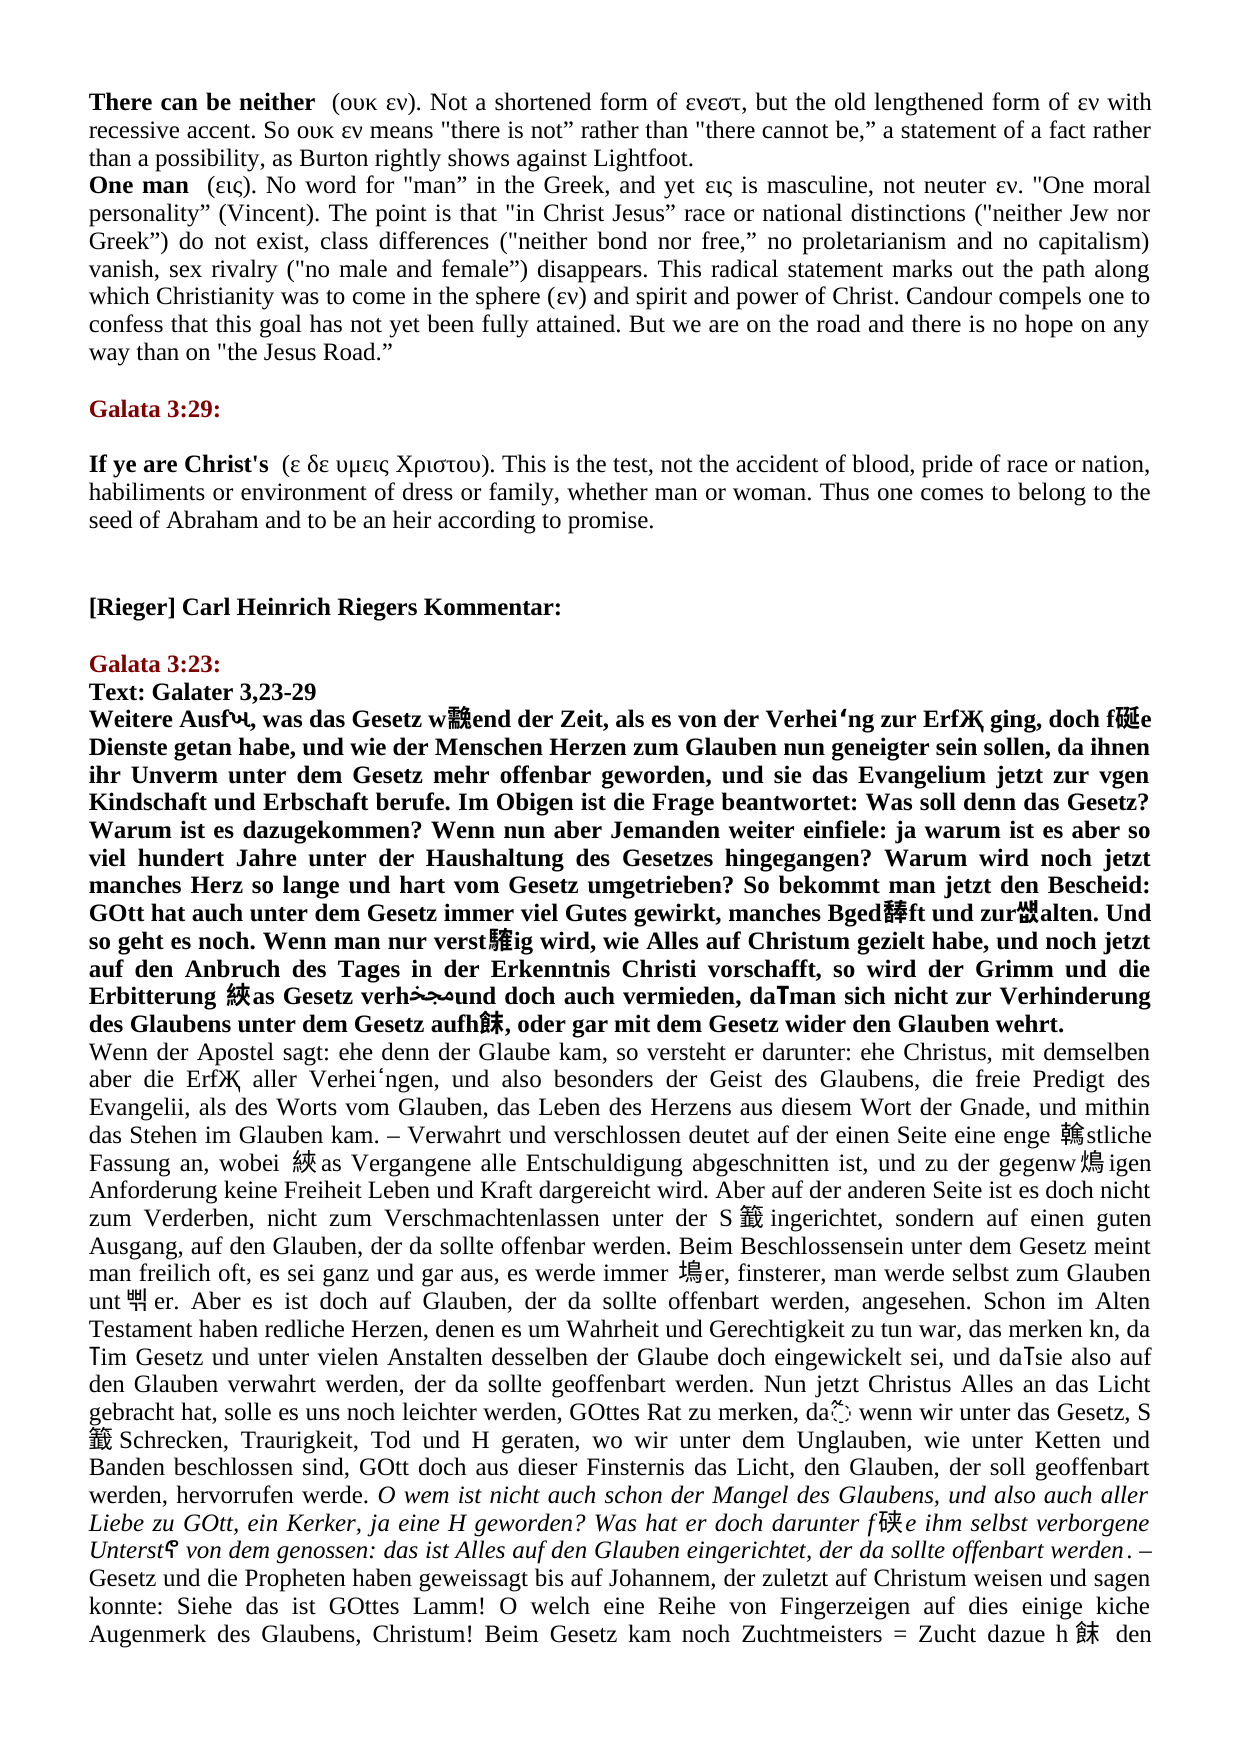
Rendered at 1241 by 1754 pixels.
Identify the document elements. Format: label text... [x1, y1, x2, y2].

text Galata 3:29: [88, 395, 1152, 423]
text There can be neither (ουκ εν). Not a shortened form of ενεστ, but the old lengthened form of εν with recessive accent. So ουκ εν means "there is not” rather than "there cannot be,” a statement of a fact rather than a possibility, as Burton rightly shows against Lightfoot. [88, 88, 1152, 172]
text Galata 3:23: [88, 650, 1152, 678]
text One man (εις). No word for "man” in the Greek, and yet εις is masculine, not neuter εν. "One moral personality” (Vincent). The point is that "in Christ Jesus” race or national distinctions ("neither Jew nor Greek”) do not exist, class differences ("neither bond nor free,” no proletarianism and no capitalism) vanish, sex rivalry ("no male and female”) disappears. This radical statement marks out the path along which Christianity was to come in the sphere (εν) and spirit and power of Christ. Candour compels one to confess that this goal has not yet been fully attained. But we are on the road and there is no hope on any way than on "the Jesus Road.” [88, 172, 1152, 366]
text [Rieger] Carl Heinrich Riegers Kommentar: [88, 593, 1152, 620]
text Wenn der Apostel sagt: ehe denn der Glaube kam, so versteht er darunter: ehe Christus, mit demselben aber die ErfҖ aller Verheiߵngen, und also besonders der Geist des Glaubens, die freie Predigt des Evangelii, als des Worts vom Glauben, das Leben des Herzens aus diesem Wort der Gnade, und mithin das Stehen im Glauben kam. – Verwahrt und verschlossen deutet auf der einen Seite eine enge 䮧stliche Fassung an, wobei 綊as Vergangene alle Entschuldigung abgeschnitten ist, und zu der gegenw䲴igen Anforderung keine Freiheit Leben und Kraft dargereicht wird. Aber auf der anderen Seite ist es doch nicht zum Verderben, nicht zum Verschmachtenlassen unter der S籖ingerichtet, sondern auf einen guten Ausgang, auf den Glauben, der da sollte offenbar werden. Beim Beschlossensein unter dem Gesetz meint man freilich oft, es sei ganz und gar aus, es werde immer 䲧er, finsterer, man werde selbst zum Glauben unt삒er. Aber es ist doch auf Glauben, der da sollte offenbart werden, angesehen. Schon im Alten Testament haben redliche Herzen, denen es um Wahrheit und Gerechtigkeit zu tun war, das merken kn, daߠim Gesetz und unter vielen Anstalten desselben der Glaube doch eingewickelt sei, und daߠsie also auf den Glauben verwahrt werden, der da sollte geoffenbart werden. Nun jetzt Christus Alles an das Licht gebracht hat, solle es uns noch leichter werden, GOttes Rat zu merken, da߬ wenn wir unter das Gesetz, S籖Schrecken, Traurigkeit, Tod und H geraten, wo wir unter dem Unglauben, wie unter Ketten und Banden beschlossen sind, GOtt doch aus dieser Finsternis das Licht, den Glauben, der soll geoffenbart werden, hervorrufen werde. O wem ist nicht auch schon der Mangel des Glaubens, und also auch aller Liebe zu GOtt, ein Kerker, ja eine H geworden? Was hat er doch darunter f硖e ihm selbst verborgene Unterstኖ von dem genossen: das ist Alles auf den Glauben eingerichtet, der da sollte offenbart werden. – Gesetz und die Propheten haben geweissagt bis auf Johannem, der zuletzt auf Christum weisen und sagen konnte: Siehe das ist GOttes Lamm! O welch eine Reihe von Fingerzeigen auf dies einige kiche Augenmerk des Glaubens, Christum! Beim Gesetz kam noch Zuchtmeisters = Zucht dazue h䬴 den [88, 1038, 1152, 1647]
text Weitere Ausfખ, was das Gesetz w䨲end der Zeit, als es von der Verheiߵng zur ErfҖ ging, doch f硟e Dienste getan habe, und wie der Menschen Herzen zum Glauben nun geneigter sein sollen, da ihnen ihr Unverm unter dem Gesetz mehr offenbar geworden, und sie das Evangelium jetzt zur vgen Kindschaft und Erbschaft berufe. Im Obigen ist die Frage beantwortet: Was soll denn das Gesetz? Warum ist es dazugekommen? Wenn nun aber Jemanden weiter einfiele: ja warum ist es aber so viel hundert Jahre unter der Haushaltung des Gesetzes hingegangen? Warum wird noch jetzt manches Herz so lange und hart vom Gesetz umgetrieben? So bekommt man jetzt den Bescheid: GOtt hat auch unter dem Gesetz immer viel Gutes gewirkt, manches Bged䭰ft und zur썞alten. Und so geht es noch. Wenn man nur verst䮤ig wird, wie Alles auf Christum gezielt habe, und noch jetzt auf den Anbruch des Tages in der Erkenntnis Christi vorschafft, so wird der Grimm und die Erbitterung 綊as Gesetz verhﶒund doch auch vermieden, daߠman sich nicht zur Verhinderung des Glaubens unter dem Gesetz aufh䬴, oder gar mit dem Gesetz wider den Glauben wehrt. [88, 705, 1152, 1038]
text Text: Galater 3,23-29 [88, 678, 1152, 705]
text If ye are Christ's (ε δε υμεις Χριστου). This is the test, not the accident of blood, pride of race or nation, habiliments or environment of dress or family, whether man or woman. Thus one comes to belong to the seed of Abraham and to be an heir according to promise. [88, 451, 1152, 534]
